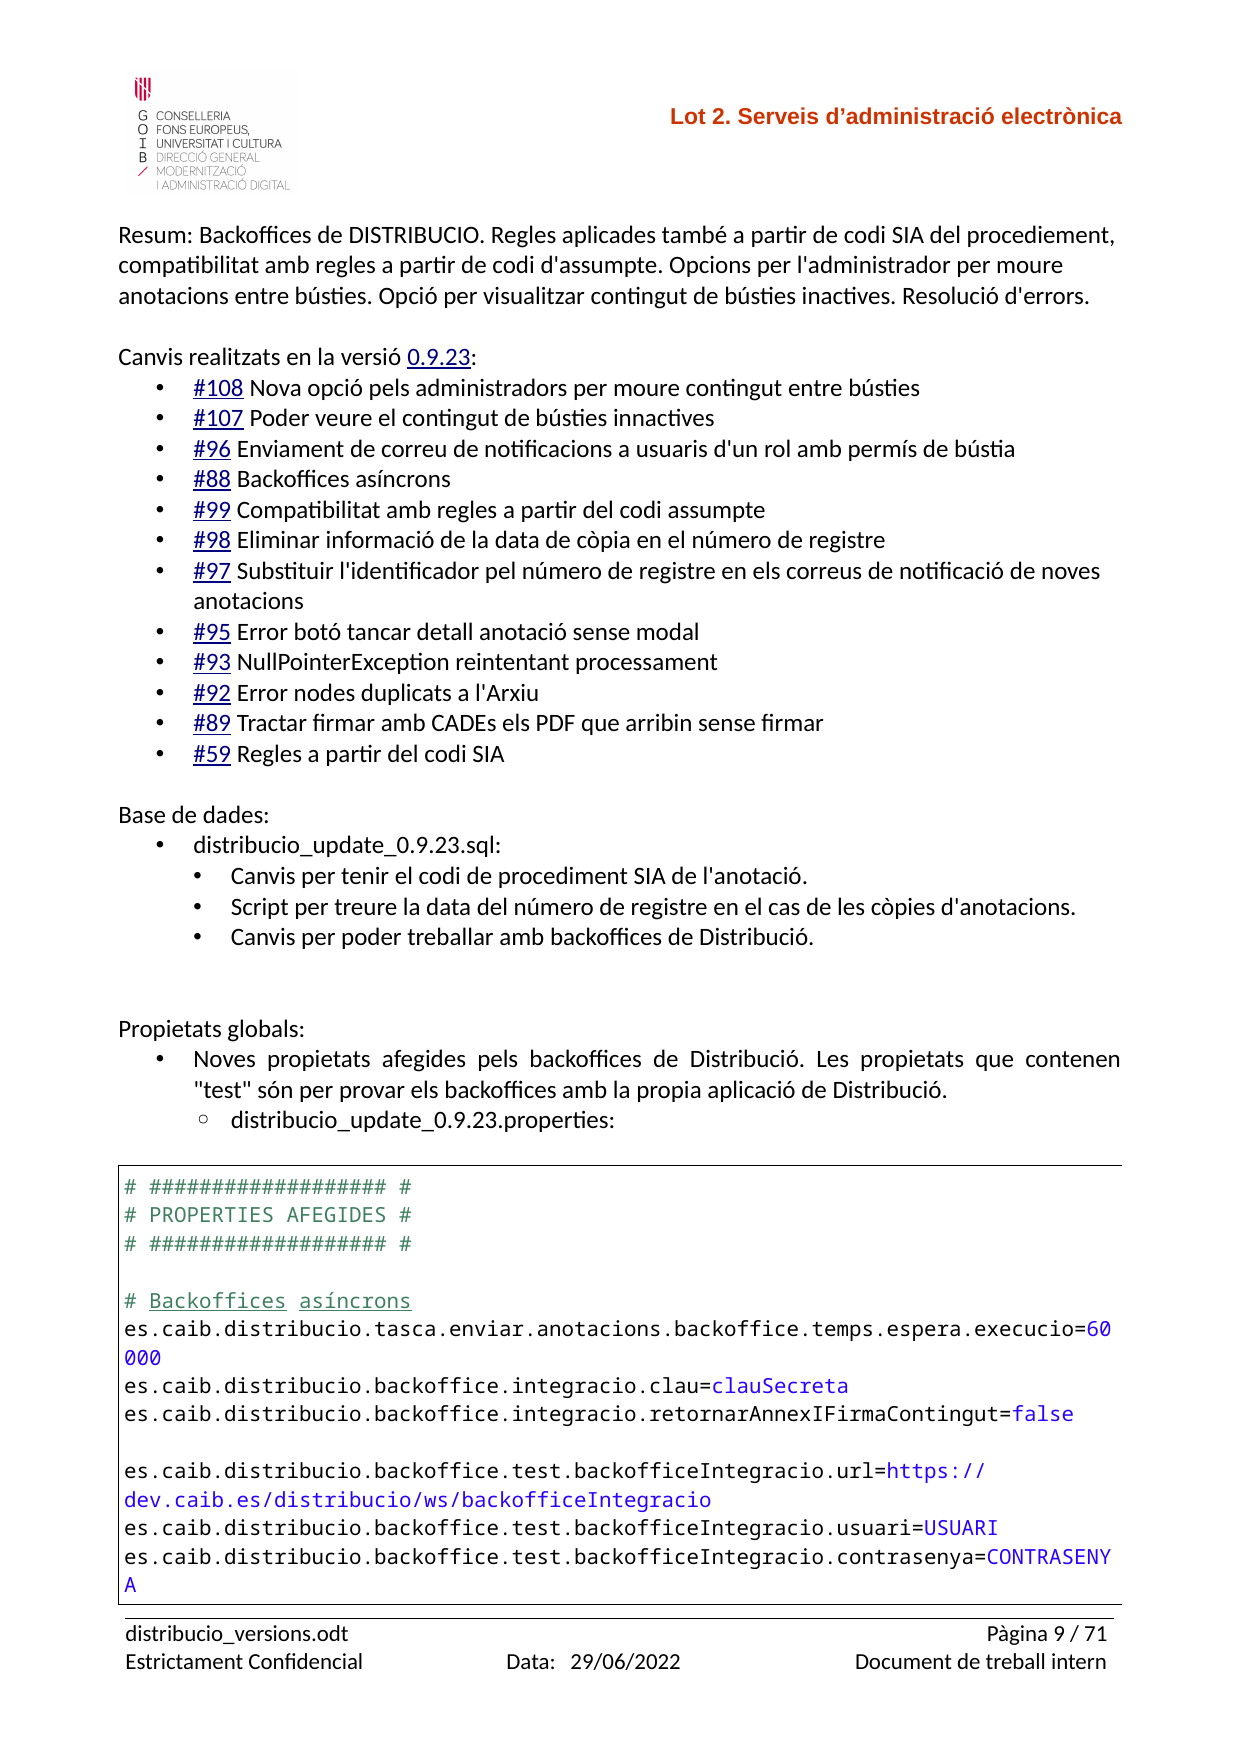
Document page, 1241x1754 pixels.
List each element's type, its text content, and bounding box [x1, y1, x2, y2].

text Resum: Backoffices de DISTRIBUCIO. Regles aplicades també a partir de codi SIA del procediement, compatibilitat amb regles a partir de codi d'assumpte. Opcions per l'administrador per moure anotacions entre bústies. Opció per visualitzar contingut de bústies inactives. Resolució d'errors. [118, 219, 1122, 311]
list #92 Error nodes duplicats a l'Arxiu [156, 677, 1122, 707]
list #88 Backoffices asíncrons [156, 463, 1122, 494]
list distribucio_update_0.9.23.sql: [156, 829, 1122, 860]
list #98 Eliminar informació de la data de còpia en el número de registre [156, 524, 1122, 555]
text Propietats globals: [118, 1013, 1122, 1043]
list #99 Compatibilitat amb regles a partir del codi assumpte [156, 494, 1122, 524]
list Noves propietats afegides pels backoffices de Distribució. Les propietats que contenen "test" són per provar els backoffices amb la propia aplicació de Distribució. [156, 1043, 1122, 1104]
text Base de dades: [118, 799, 1122, 829]
list Script per treure la data del número de registre en el cas de les còpies d'anotacions. [193, 891, 1122, 921]
list #108 Nova opció pels administradors per moure contingut entre bústies [156, 372, 1122, 402]
list Canvis per poder treballar amb backoffices de Distribució. [193, 921, 1122, 952]
list #97 Substituir l'identificador pel número de registre en els correus de notificació de noves anotacions [156, 555, 1122, 616]
list distribucio_update_0.9.23.properties: [193, 1104, 1122, 1135]
picture [126, 70, 299, 197]
list #93 NullPointerException reintentant processament [156, 646, 1122, 677]
list #59 Regles a partir del codi SIA [156, 738, 1122, 768]
text Canvis realitzats en la versió 0.9.23: [118, 341, 1122, 372]
list #96 Enviament de correu de notificacions a usuaris d'un rol amb permís de bústia [156, 433, 1122, 463]
list #107 Poder veure el contingut de bústies innactives [156, 402, 1122, 433]
list #89 Tractar firmar amb CADEs els PDF que arribin sense firmar [156, 707, 1122, 738]
list Canvis per tenir el codi de procediment SIA de l'anotació. [193, 860, 1122, 891]
list #95 Error botó tancar detall anotació sense modal [156, 616, 1122, 646]
table_header # ################### # # PROPERTIES AFEGIDES # # ################### # # Backoffices asíncrons es.caib.distribucio.tasca.enviar.anotacions.backoffice.temps.espera.execucio=60000 es.caib.distribucio.backoffice.integracio.clau=clauSecreta es.caib.distribucio.backoffice.integracio.retornarAnnexIFirmaContingut=false es.caib.distribucio.backoffice.test.backofficeIntegracio.url=https://dev.caib.es/distribucio/ws/backofficeIntegracio es.caib.distribucio.backoffice.test.backofficeIntegracio.usuari=USUARI es.caib.distribucio.backoffice.test.backofficeIntegracio.contrasenya=CONTRASENYA [119, 1166, 1122, 1604]
